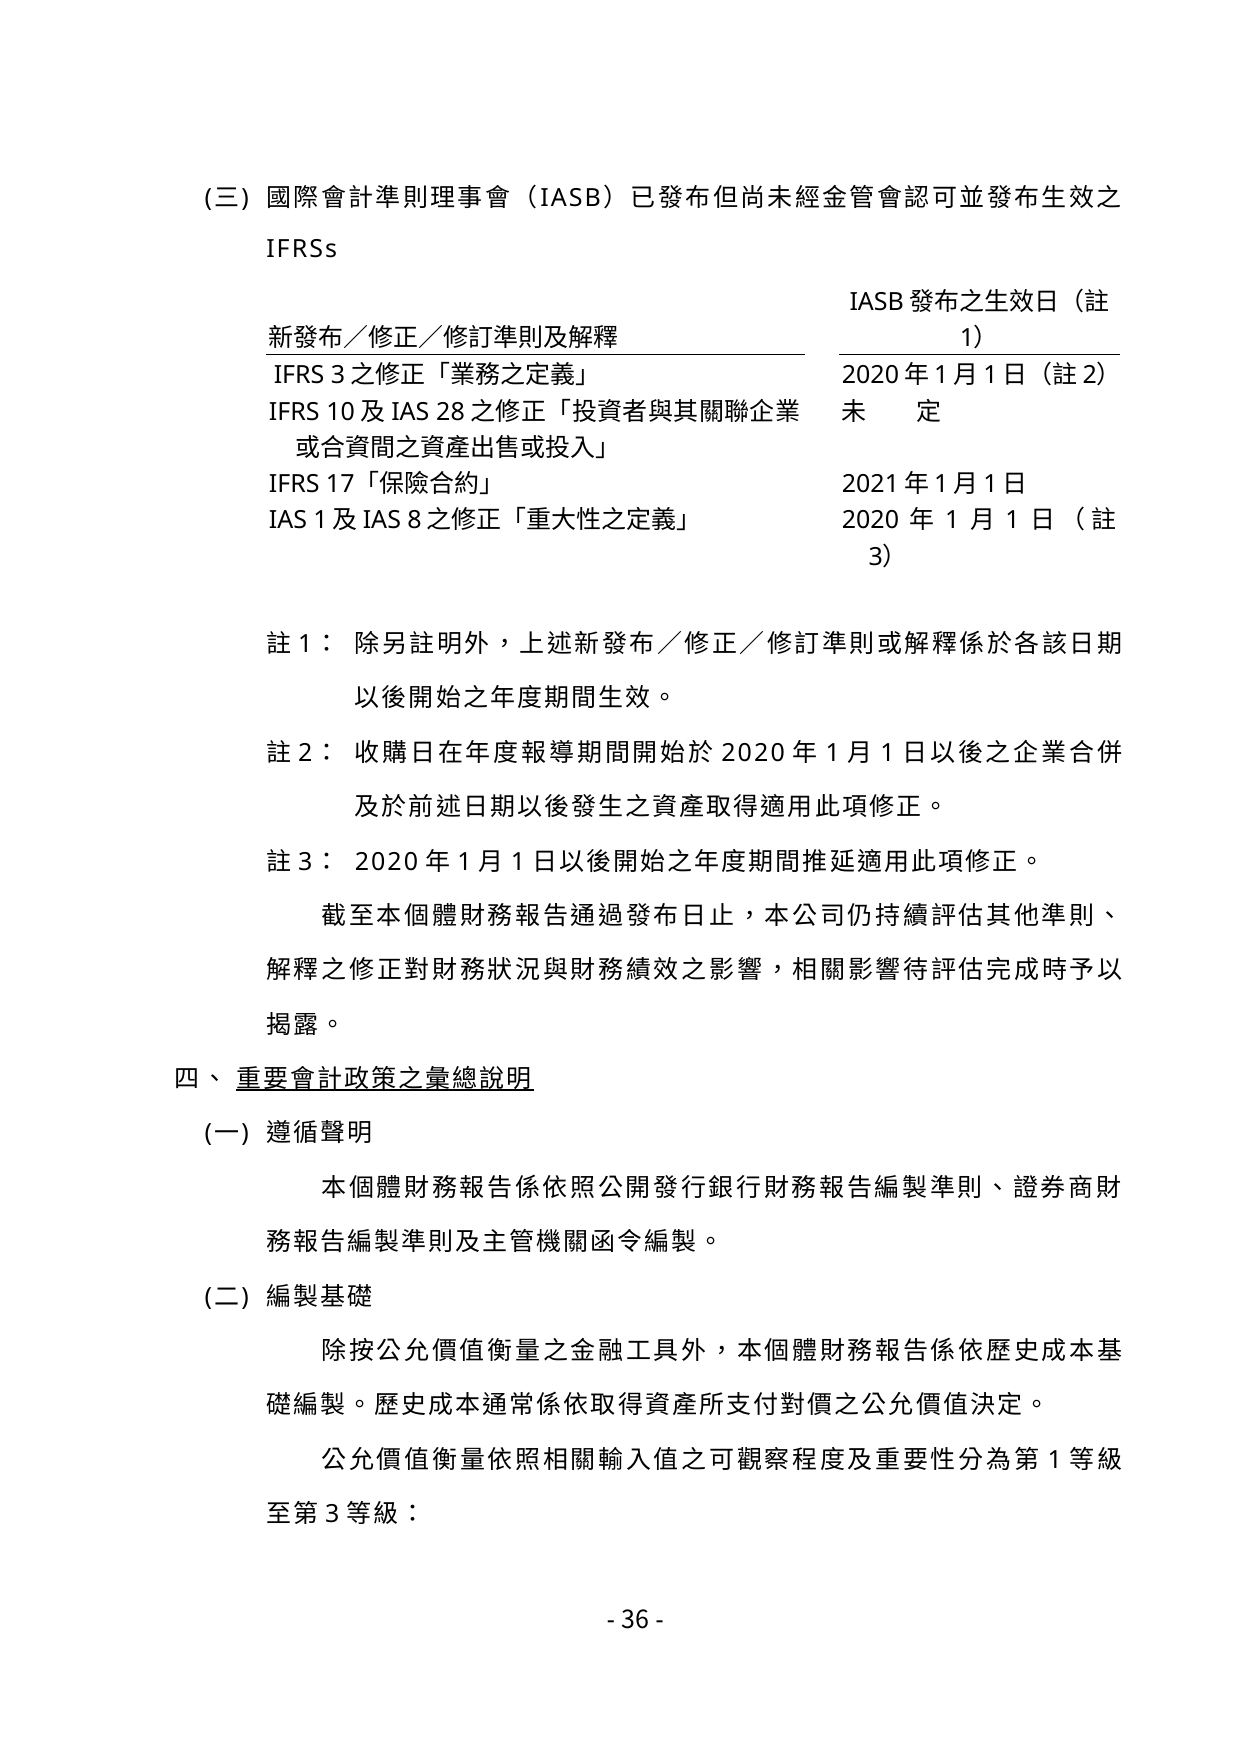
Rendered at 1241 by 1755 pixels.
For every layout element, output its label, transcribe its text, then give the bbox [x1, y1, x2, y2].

text 公允價值衡量依照相關輸入值之可觀察程度及重要性分為第1等級至第3等級： [266, 1439, 1122, 1530]
table_cell [1120, 500, 1125, 572]
text (一) 遵循聲明 [177, 1113, 1122, 1149]
table_cell [809, 354, 839, 391]
table_cell [805, 500, 839, 572]
table_cell [266, 355, 271, 391]
table_cell IFRS 17「保險合約」 [266, 464, 804, 500]
table_cell [1120, 391, 1125, 464]
table_cell IAS 1及IAS 8之修正「重大性之定義」 [266, 500, 804, 572]
table_header IASB發布之生效日（註1） [839, 281, 1119, 354]
text 註3： 2020年1月1日以後開始之年度期間推延適用此項修正。 [266, 841, 1122, 877]
table_cell 2020年1月1日（註3） [839, 500, 1119, 572]
text (二) 編製基礎 [177, 1276, 1122, 1312]
table_cell 2021年1月1日 [839, 464, 1119, 500]
table_header [1120, 281, 1125, 354]
table_cell [805, 464, 839, 500]
table_cell IFRS 3之修正「業務之定義」 [271, 354, 809, 391]
text 除按公允價值衡量之金融工具外，本個體財務報告係依歷史成本基礎編製。歷史成本通常係依取得資產所支付對價之公允價值決定。 [266, 1330, 1122, 1421]
text (三) 國際會計準則理事會（IASB）已發布但尚未經金管會認可並發布生效之IFRSs [177, 177, 1122, 264]
text 本個體財務報告係依照公開發行銀行財務報告編製準則、證券商財務報告編製準則及主管機關函令編製。 [266, 1167, 1122, 1258]
table_cell [805, 391, 839, 464]
text 四、 重要會計政策之彙總說明 [148, 1058, 1122, 1095]
table_cell 未 定 [839, 391, 1119, 464]
table_cell [1120, 464, 1125, 500]
text 註1： 除另註明外，上述新發布／修正／修訂準則或解釋係於各該日期以後開始之年度期間生效。 [266, 623, 1122, 714]
table_header [805, 281, 839, 354]
text 註2： 收購日在年度報導期間開始於2020年1月1日以後之企業合併及於前述日期以後發生之資產取得適用此項修正。 [266, 732, 1122, 823]
text 截至本個體財務報告通過發布日止，本公司仍持續評估其他準則、解釋之修正對財務狀況與財務績效之影響，相關影響待評估完成時予以揭露。 [266, 895, 1122, 1040]
table_cell 2020年1月1日（註2） [839, 354, 1125, 391]
table_header 新發布／修正／修訂準則及解釋 [266, 281, 804, 354]
table_cell IFRS 10及IAS 28之修正「投資者與其關聯企業或合資間之資產出售或投入」 [266, 391, 804, 464]
